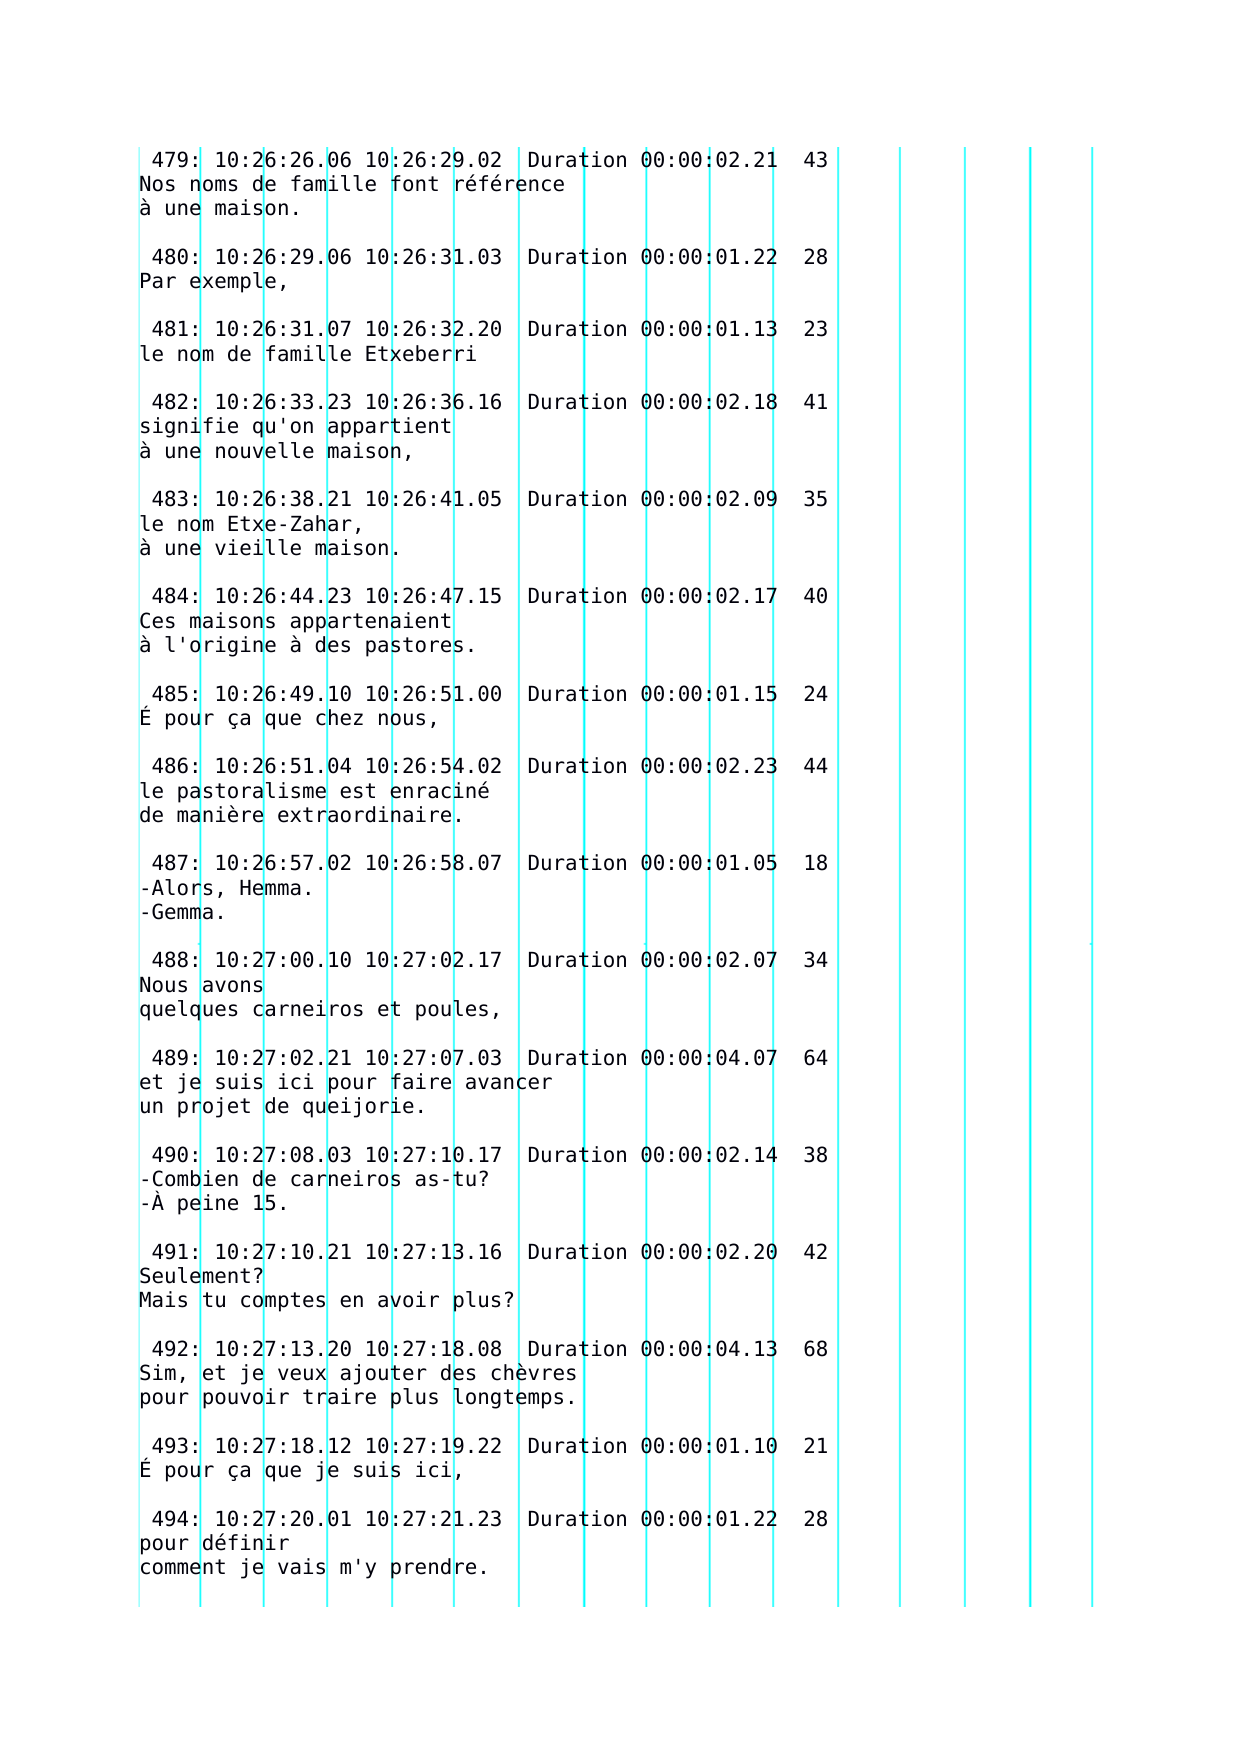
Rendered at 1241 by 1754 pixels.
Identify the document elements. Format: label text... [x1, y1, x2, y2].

text 492: 10:27:13.20 10:27:18.08 Duration 00:00:04.13 68 [139, 1337, 1101, 1361]
text 481: 10:26:31.07 10:26:32.20 Duration 00:00:01.13 23 [139, 317, 1101, 342]
text Ces maisons appartenaient [139, 609, 1101, 633]
text à l'origine à des pastores. [139, 633, 1101, 657]
text et je suis ici pour faire avancer [139, 1070, 1101, 1094]
text comment je vais m'y prendre. [139, 1555, 1101, 1579]
text É pour ça que je suis ici, [139, 1458, 1101, 1482]
text le nom de famille Etxeberri [139, 342, 1101, 366]
text à une nouvelle maison, [139, 439, 1101, 463]
text É pour ça que chez nous, [139, 706, 1101, 730]
text 489: 10:27:02.21 10:27:07.03 Duration 00:00:04.07 64 [139, 1046, 1101, 1070]
text un projet de queijorie. [139, 1094, 1101, 1118]
text pour définir [139, 1531, 1101, 1555]
text 483: 10:26:38.21 10:26:41.05 Duration 00:00:02.09 35 [139, 487, 1101, 512]
text Mais tu comptes en avoir plus? [139, 1288, 1101, 1313]
text 488: 10:27:00.10 10:27:02.17 Duration 00:00:02.07 34 [139, 948, 1101, 973]
picture [138, 147, 1102, 1607]
text 479: 10:26:26.06 10:26:29.02 Duration 00:00:02.21 43 [139, 148, 1101, 172]
text -Combien de carneiros as-tu? [139, 1167, 1101, 1191]
text à une vieille maison. [139, 536, 1101, 560]
text 491: 10:27:10.21 10:27:13.16 Duration 00:00:02.20 42 [139, 1240, 1101, 1264]
text 493: 10:27:18.12 10:27:19.22 Duration 00:00:01.10 21 [139, 1434, 1101, 1458]
text 482: 10:26:33.23 10:26:36.16 Duration 00:00:02.18 41 [139, 390, 1101, 414]
text pour pouvoir traire plus longtemps. [139, 1385, 1101, 1410]
text 485: 10:26:49.10 10:26:51.00 Duration 00:00:01.15 24 [139, 682, 1101, 706]
text Nous avons [139, 973, 1101, 997]
text signifie qu'on appartient [139, 414, 1101, 439]
text -À peine 15. [139, 1191, 1101, 1216]
text Seulement? [139, 1264, 1101, 1288]
text Nos noms de famille font référence [139, 172, 1101, 196]
text 490: 10:27:08.03 10:27:10.17 Duration 00:00:02.14 38 [139, 1143, 1101, 1167]
text -Gemma. [139, 900, 1101, 924]
text 487: 10:26:57.02 10:26:58.07 Duration 00:00:01.05 18 [139, 851, 1101, 876]
text quelques carneiros et poules, [139, 997, 1101, 1021]
text 486: 10:26:51.04 10:26:54.02 Duration 00:00:02.23 44 [139, 754, 1101, 779]
text 494: 10:27:20.01 10:27:21.23 Duration 00:00:01.22 28 [139, 1507, 1101, 1531]
text de manière extraordinaire. [139, 803, 1101, 827]
text Sim, et je veux ajouter des chèvres [139, 1361, 1101, 1385]
text à une maison. [139, 196, 1101, 220]
text le nom Etxe-Zahar, [139, 512, 1101, 536]
text le pastoralisme est enraciné [139, 779, 1101, 803]
text 484: 10:26:44.23 10:26:47.15 Duration 00:00:02.17 40 [139, 584, 1101, 609]
text Par exemple, [139, 269, 1101, 293]
text 480: 10:26:29.06 10:26:31.03 Duration 00:00:01.22 28 [139, 245, 1101, 269]
text -Alors, Hemma. [139, 876, 1101, 900]
